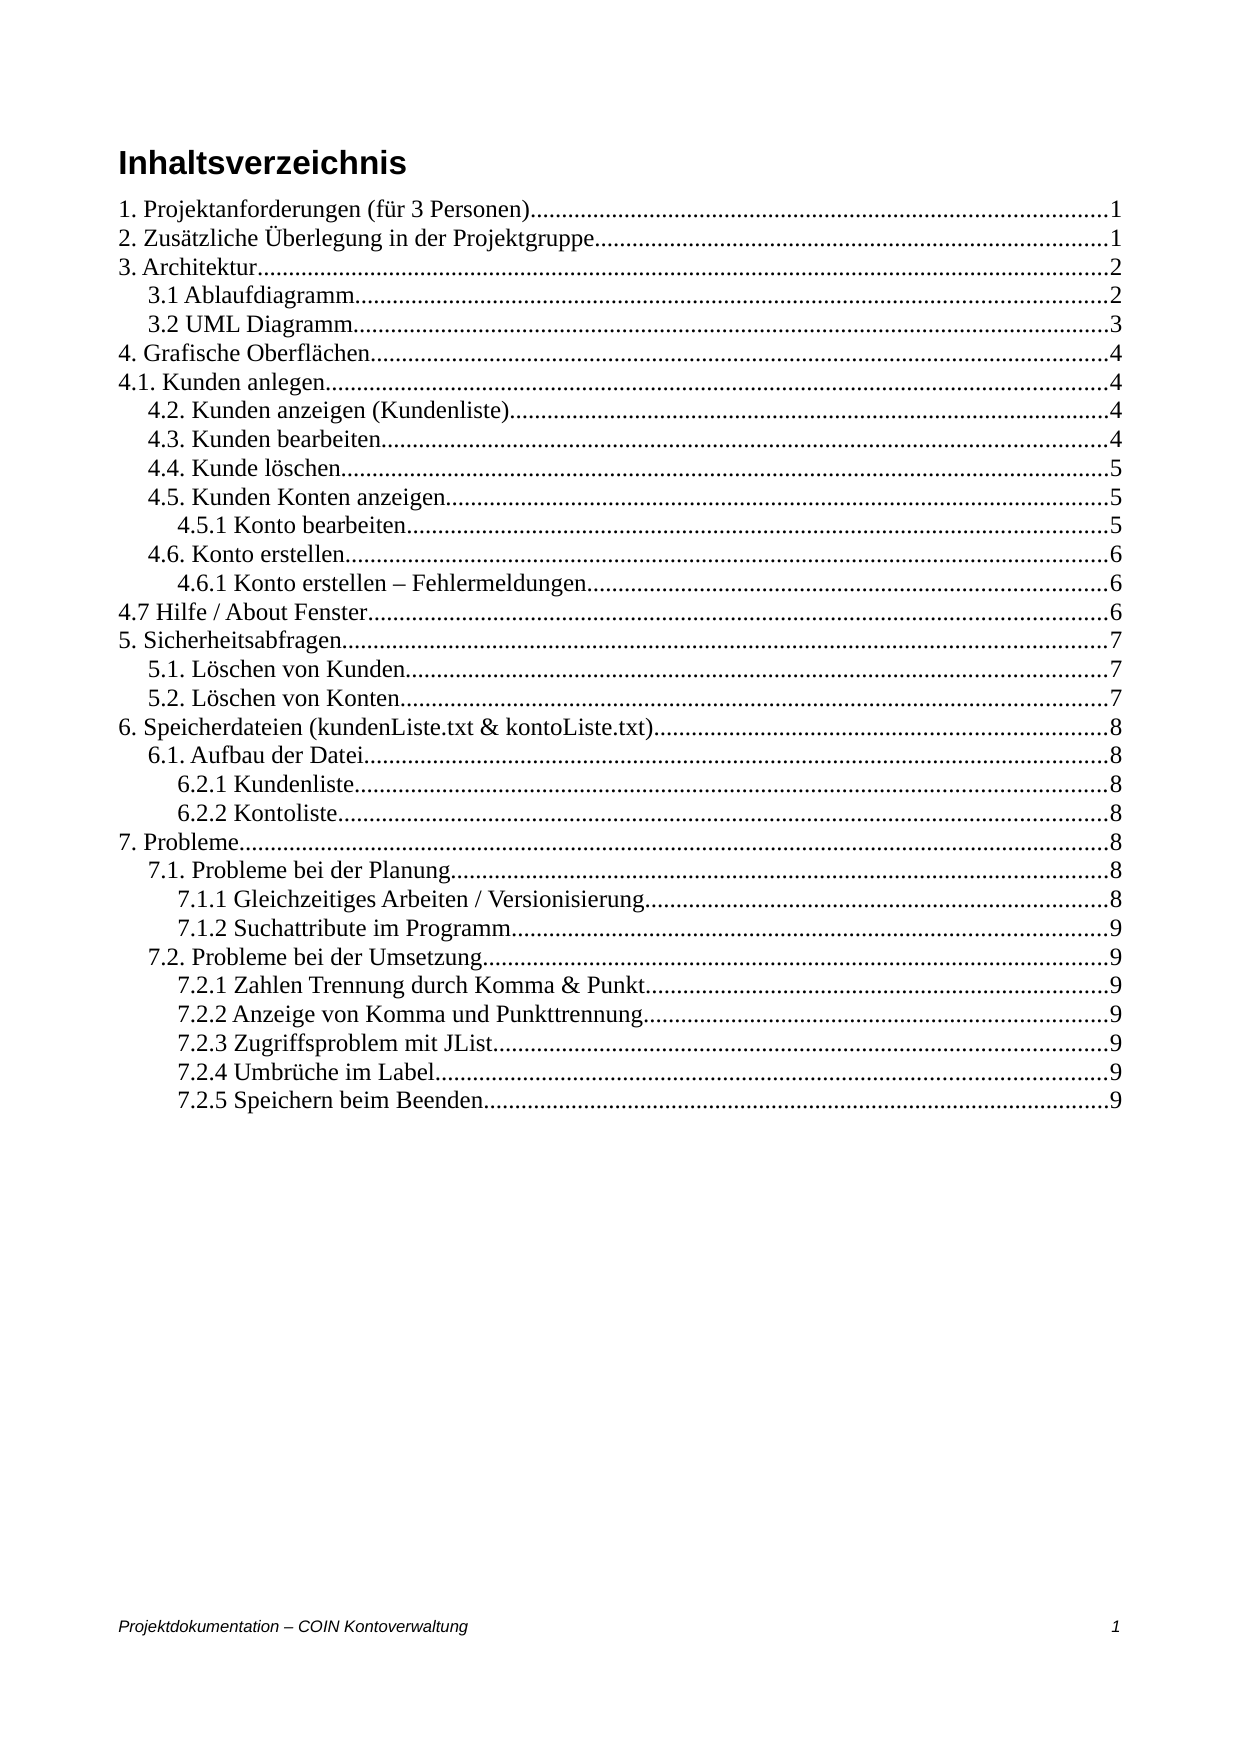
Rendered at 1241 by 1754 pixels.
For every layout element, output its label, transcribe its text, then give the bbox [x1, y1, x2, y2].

text 7. Probleme 8 [118, 827, 1122, 855]
subtitle Inhaltsverzeichnis [118, 143, 1122, 182]
text 7.1. Probleme bei der Planung 8 [148, 855, 1122, 884]
text 5.1. Löschen von Kunden 7 [148, 654, 1122, 683]
text 5. Sicherheitsabfragen 7 [118, 625, 1122, 654]
text 4.5.1 Konto bearbeiten 5 [177, 510, 1122, 539]
text 6.2.1 Kundenliste 8 [177, 769, 1122, 798]
text 1. Projektanforderungen (für 3 Personen) 1 [118, 194, 1122, 223]
text 6.1. Aufbau der Datei 8 [148, 740, 1122, 769]
text 2. Zusätzliche Überlegung in der Projektgruppe 1 [118, 223, 1122, 252]
text 7.1.1 Gleichzeitiges Arbeiten / Versionisierung 8 [177, 884, 1122, 913]
text 7.2.1 Zahlen Trennung durch Komma & Punkt 9 [177, 970, 1122, 999]
text 7.2.3 Zugriffsproblem mit JList 9 [177, 1028, 1122, 1057]
text 6.2.2 Kontoliste 8 [177, 798, 1122, 827]
text 3. Architektur 2 [118, 252, 1122, 280]
text 7.2.2 Anzeige von Komma und Punkttrennung 9 [177, 999, 1122, 1028]
text 6. Speicherdateien (kundenListe.txt & kontoListe.txt) 8 [118, 712, 1122, 740]
text 7.2.5 Speichern beim Beenden 9 [177, 1085, 1122, 1114]
text 4.7 Hilfe / About Fenster 6 [118, 597, 1122, 625]
text 5.2. Löschen von Konten 7 [148, 683, 1122, 712]
text 4.1. Kunden anlegen 4 [118, 367, 1122, 395]
text 4.6.1 Konto erstellen – Fehlermeldungen 6 [177, 568, 1122, 597]
text 3.1 Ablaufdiagramm 2 [148, 280, 1122, 309]
text 4.2. Kunden anzeigen (Kundenliste) 4 [148, 395, 1122, 424]
text 7.1.2 Suchattribute im Programm 9 [177, 913, 1122, 942]
text 4.6. Konto erstellen 6 [148, 539, 1122, 568]
text 3.2 UML Diagramm 3 [148, 309, 1122, 338]
text 4.5. Kunden Konten anzeigen 5 [148, 482, 1122, 510]
text 4.4. Kunde löschen 5 [148, 453, 1122, 482]
text 4.3. Kunden bearbeiten 4 [148, 424, 1122, 453]
text 7.2. Probleme bei der Umsetzung 9 [148, 942, 1122, 970]
text 7.2.4 Umbrüche im Label 9 [177, 1057, 1122, 1085]
text 4. Grafische Oberflächen 4 [118, 338, 1122, 367]
